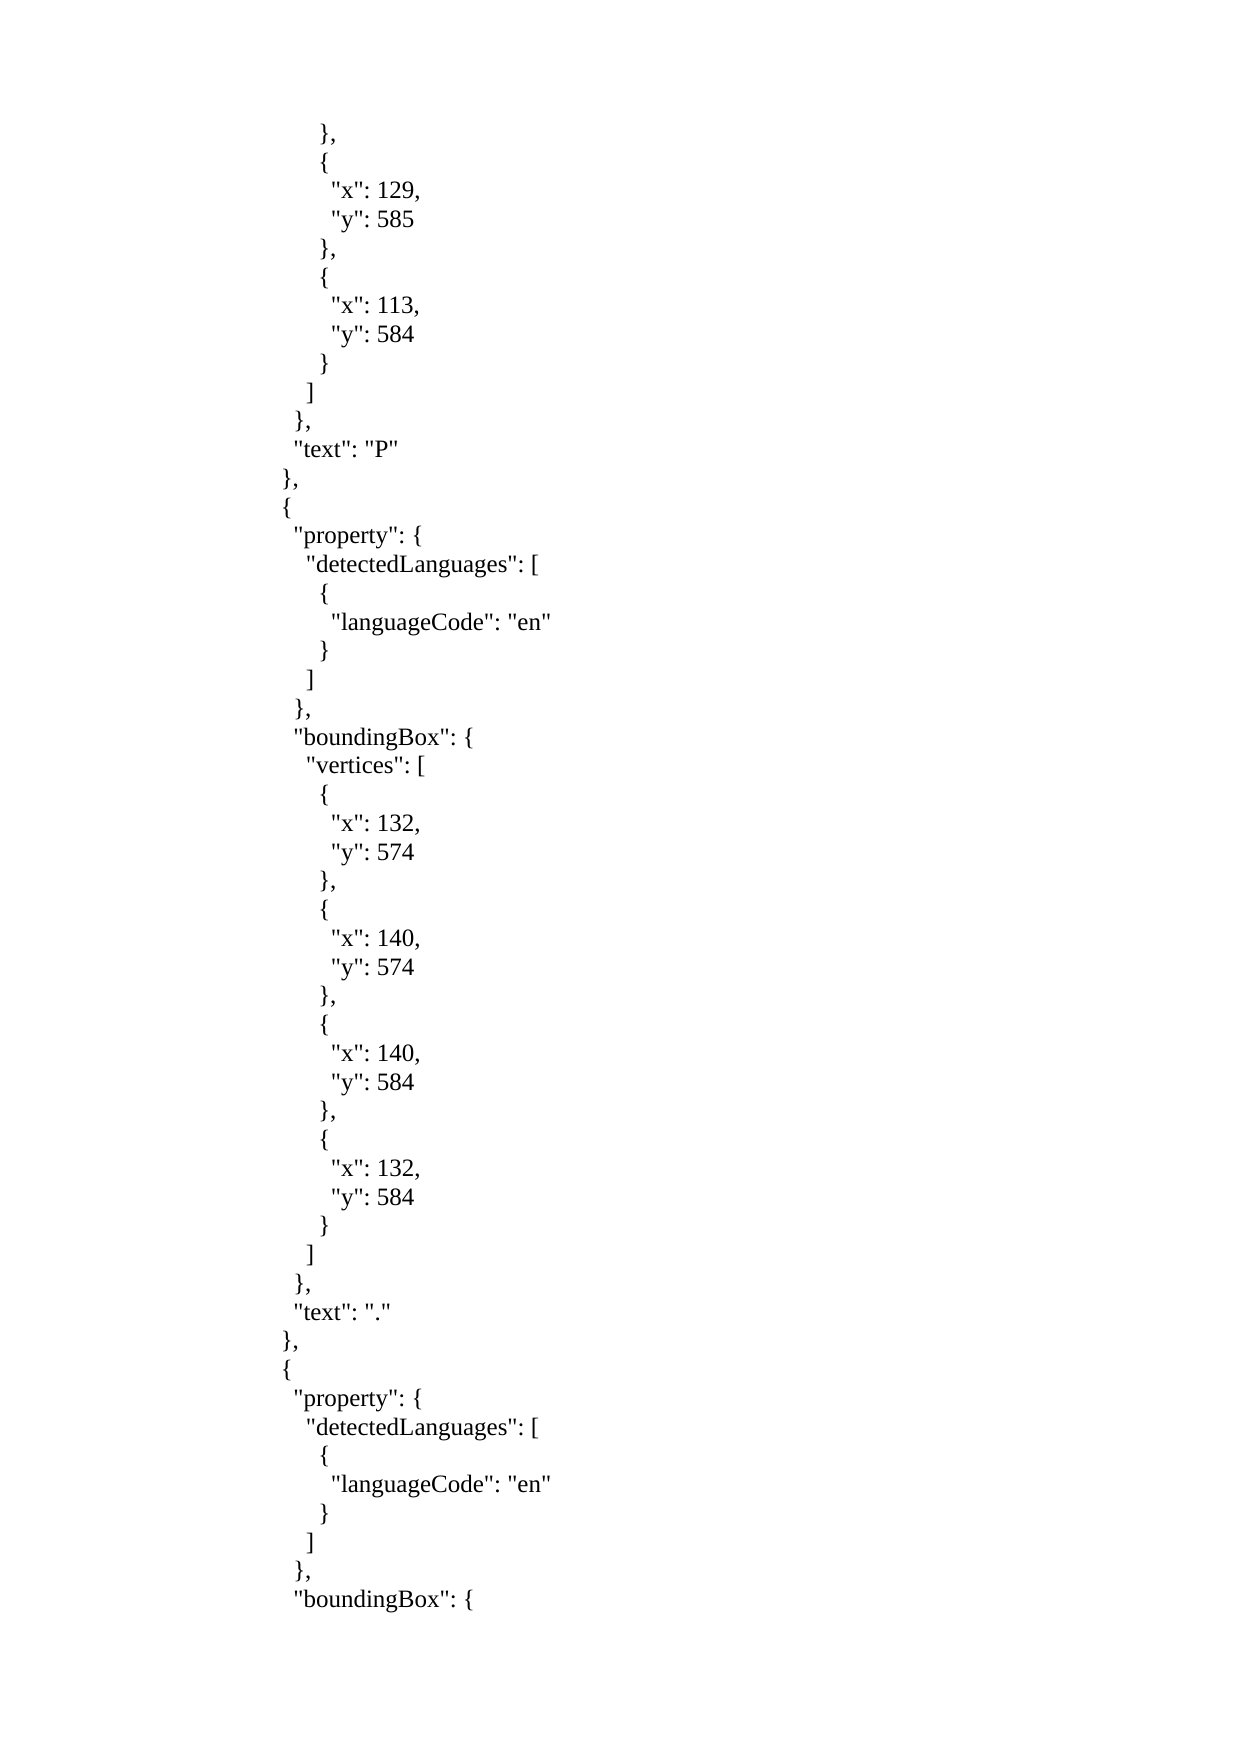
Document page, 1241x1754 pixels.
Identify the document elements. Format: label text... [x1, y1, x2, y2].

text { [118, 1354, 1122, 1383]
text ] [118, 1239, 1122, 1268]
text }, [118, 981, 1122, 1009]
text { [118, 1009, 1122, 1038]
text "x": 140, [118, 923, 1122, 952]
text "detectedLanguages": [ [118, 1412, 1122, 1441]
text "y": 585 [118, 204, 1122, 233]
text "property": { [118, 521, 1122, 549]
text { [118, 779, 1122, 808]
text "y": 584 [118, 1067, 1122, 1096]
text }, [118, 1556, 1122, 1584]
text "x": 129, [118, 176, 1122, 204]
text "x": 132, [118, 1153, 1122, 1182]
text ] [118, 1527, 1122, 1556]
text { [118, 147, 1122, 176]
text { [118, 492, 1122, 521]
text }, [118, 1268, 1122, 1297]
text "y": 584 [118, 319, 1122, 348]
text }, [118, 866, 1122, 894]
text } [118, 348, 1122, 377]
text }, [118, 118, 1122, 147]
text "boundingBox": { [118, 722, 1122, 751]
text }, [118, 1326, 1122, 1354]
text "x": 113, [118, 291, 1122, 319]
text { [118, 1441, 1122, 1469]
text "boundingBox": { [118, 1584, 1122, 1613]
text "y": 584 [118, 1182, 1122, 1211]
text ] [118, 377, 1122, 406]
text { [118, 578, 1122, 607]
text "text": "." [118, 1297, 1122, 1326]
text "detectedLanguages": [ [118, 549, 1122, 578]
text }, [118, 693, 1122, 722]
text "languageCode": "en" [118, 1469, 1122, 1498]
text } [118, 636, 1122, 664]
text }, [118, 463, 1122, 492]
text ] [118, 664, 1122, 693]
text { [118, 1124, 1122, 1153]
text } [118, 1498, 1122, 1527]
text "property": { [118, 1383, 1122, 1412]
text "y": 574 [118, 952, 1122, 981]
text { [118, 262, 1122, 291]
text } [118, 1211, 1122, 1239]
text { [118, 894, 1122, 923]
text }, [118, 233, 1122, 262]
text "y": 574 [118, 837, 1122, 866]
text "languageCode": "en" [118, 607, 1122, 636]
text }, [118, 1096, 1122, 1124]
text "text": "P" [118, 434, 1122, 463]
text "x": 132, [118, 808, 1122, 837]
text "vertices": [ [118, 751, 1122, 779]
text "x": 140, [118, 1038, 1122, 1067]
text }, [118, 406, 1122, 434]
